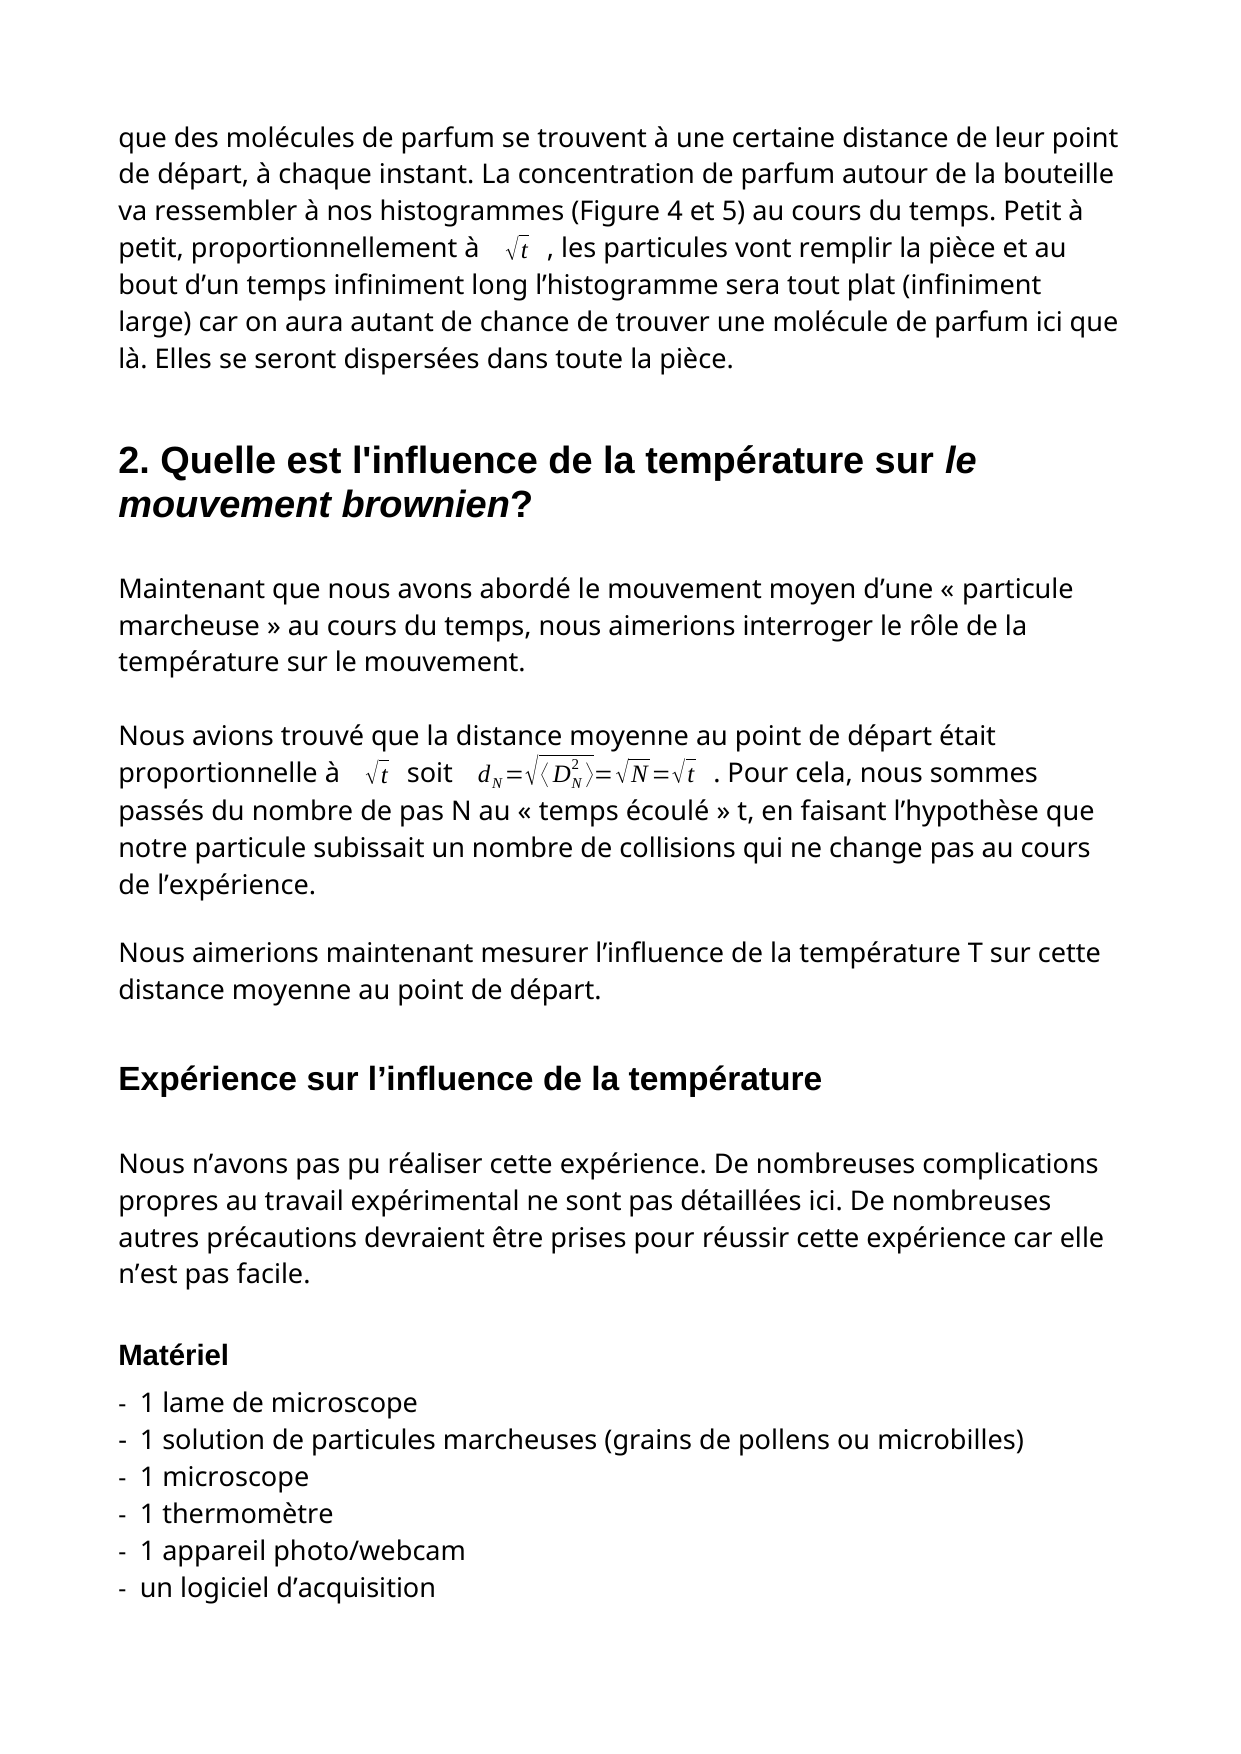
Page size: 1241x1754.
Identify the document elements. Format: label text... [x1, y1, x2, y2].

list 1 thermomètre [118, 1494, 1122, 1531]
list 1 solution de particules marcheuses (grains de pollens ou microbilles) [118, 1421, 1122, 1457]
text Nous aimerions maintenant mesurer l’influence de la température T sur cette distance moyenne au point de départ. [118, 933, 1122, 1007]
list un logiciel d’acquisition [118, 1568, 1122, 1605]
subtitle 2. Quelle est l'influence de la température sur le mouvement brownien? [118, 438, 1122, 525]
text Nous avions trouvé que la distance moyenne au point de départ était proportionnelle à soit . Pour cela, nous sommes passés du nombre de pas N au « temps écoulé » t, en faisant l’hypothèse que notre particule subissait un nombre de collisions qui ne change pas au cours de l’expérience. [118, 717, 1122, 902]
text que des molécules de parfum se trouvent à une certaine distance de leur point de départ, à chaque instant. La concentration de parfum autour de la bouteille va ressembler à nos histogrammes (Figure 4 et 5) au cours du temps. Petit à petit, proportionnellement à , les particules vont remplir la pièce et au bout d’un temps infiniment long l’histogramme sera tout plat (infiniment large) car on aura autant de chance de trouver une molécule de parfum ici que là. Elles se seront dispersées dans toute la pièce. [118, 118, 1122, 376]
text Nous n’avons pas pu réaliser cette expérience. De nombreuses complications propres au travail expérimental ne sont pas détaillées ici. De nombreuses autres précautions devraient être prises pour réussir cette expérience car elle n’est pas facile. [118, 1144, 1122, 1292]
subtitle Expérience sur l’influence de la température [118, 1059, 1122, 1098]
list 1 microscope [118, 1457, 1122, 1494]
text Maintenant que nous avons abordé le mouvement moyen d’une « particule marcheuse » au cours du temps, nous aimerions interroger le rôle de la température sur le mouvement. [118, 569, 1122, 680]
list 1 lame de microscope [118, 1384, 1122, 1421]
subtitle Matériel [118, 1337, 1122, 1371]
list 1 appareil photo/webcam [118, 1531, 1122, 1568]
